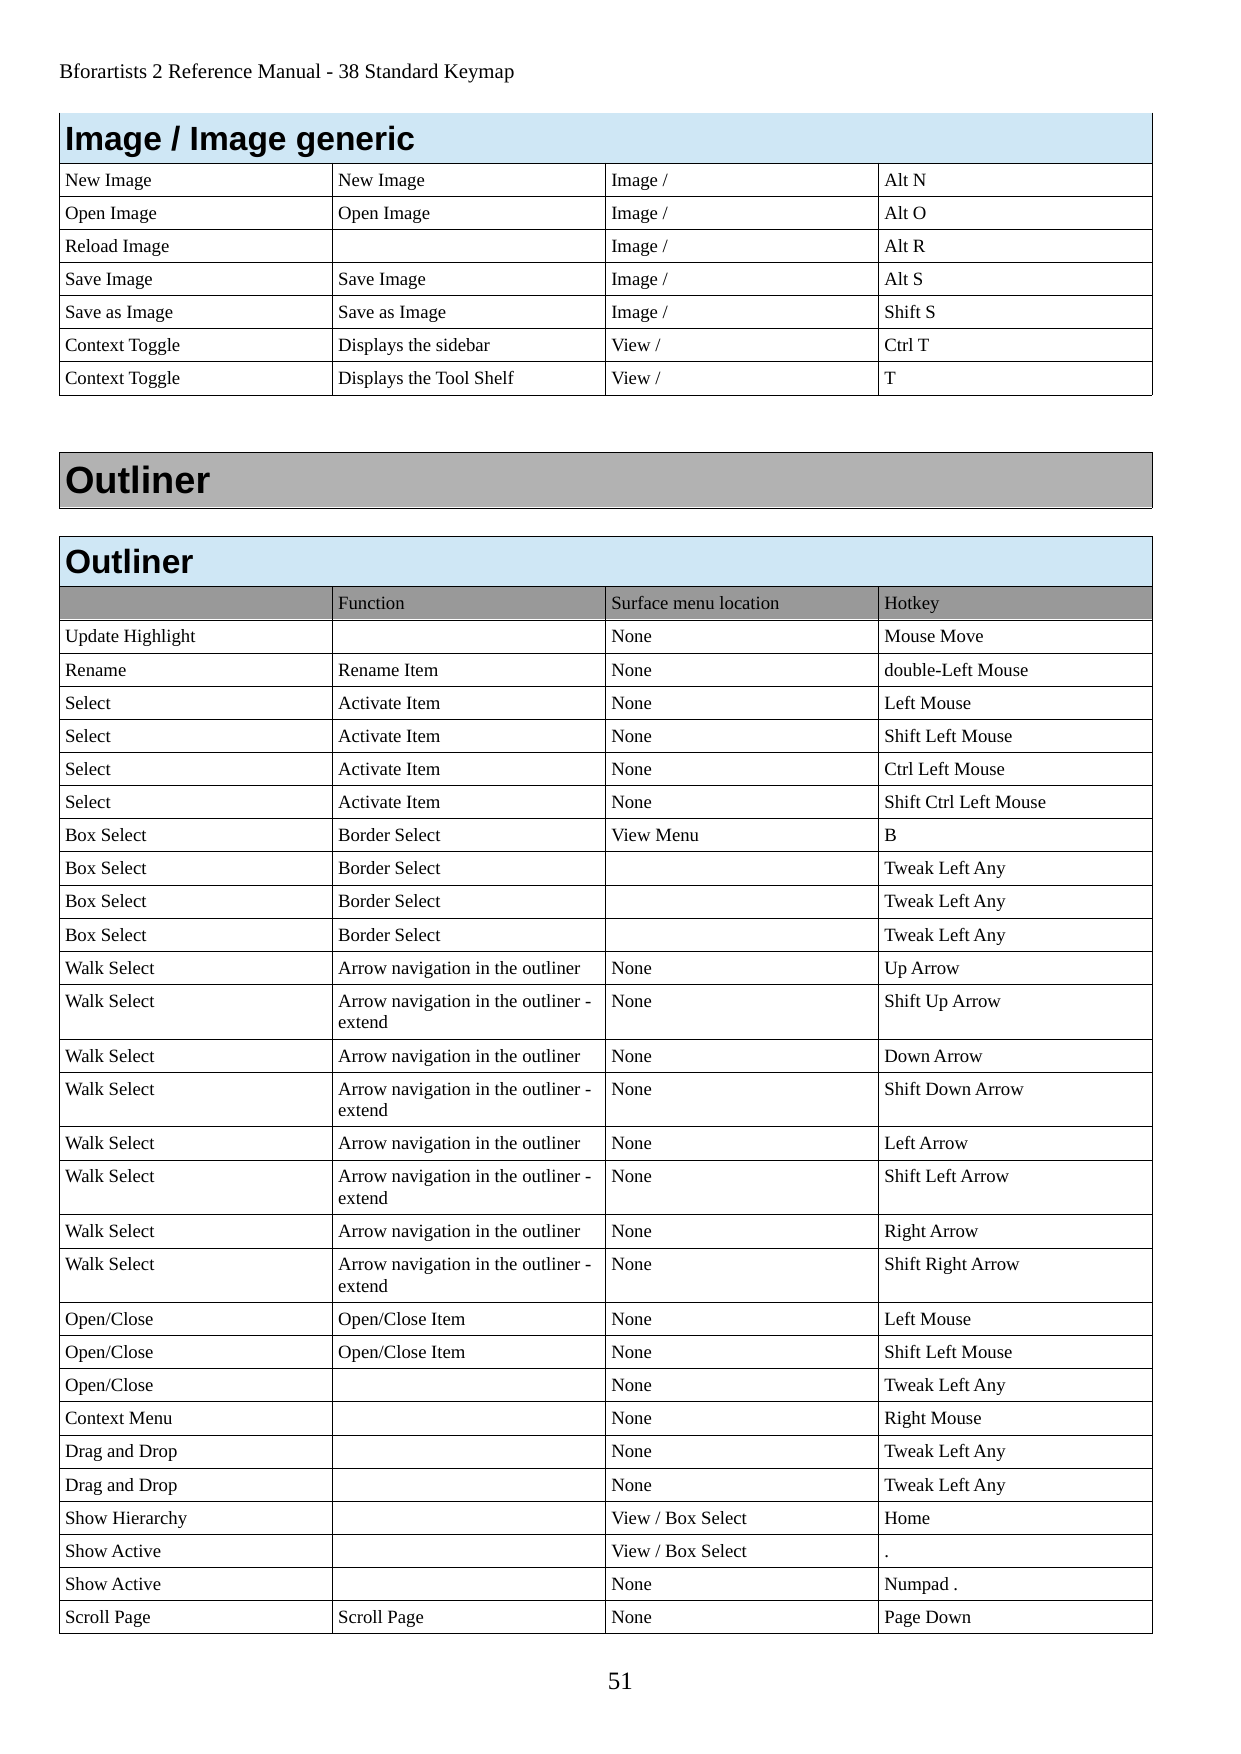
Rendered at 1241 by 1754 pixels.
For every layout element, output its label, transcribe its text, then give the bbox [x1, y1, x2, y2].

table_cell Alt R [879, 230, 1152, 262]
table_cell Shift S [879, 296, 1152, 328]
table_cell Left Mouse [879, 687, 1152, 719]
table_cell Open/Close [60, 1303, 332, 1335]
table_cell [333, 1436, 605, 1468]
table_cell View / Box Select [606, 1535, 878, 1567]
table_cell Tweak Left Any [879, 852, 1152, 884]
table_cell Right Mouse [879, 1402, 1152, 1434]
table_cell Context Toggle [60, 329, 332, 361]
table_cell B [879, 819, 1152, 851]
table_cell Rename Item [333, 654, 605, 686]
table_cell None [606, 753, 878, 785]
table_cell Save Image [333, 263, 605, 295]
table_cell Arrow navigation in the outliner - extend [333, 985, 605, 1039]
table_cell Up Arrow [879, 952, 1152, 984]
table_cell [333, 1535, 605, 1567]
table_cell Drag and Drop [60, 1469, 332, 1501]
table_cell None [606, 1469, 878, 1501]
table_cell New Image [333, 164, 605, 196]
table_cell Scroll Page [60, 1601, 332, 1633]
table_cell Shift Left Arrow [879, 1161, 1152, 1214]
table_cell Shift Right Arrow [879, 1249, 1152, 1302]
table_cell Right Arrow [879, 1215, 1152, 1247]
table_cell View / [606, 329, 878, 361]
table_cell None [606, 621, 878, 653]
table_cell Displays the sidebar [333, 329, 605, 361]
table_cell Walk Select [60, 985, 332, 1039]
table_cell Ctrl T [879, 329, 1152, 361]
table_cell Activate Item [333, 720, 605, 752]
table_cell [60, 587, 332, 619]
table_cell View Menu [606, 819, 878, 851]
table_cell None [606, 654, 878, 686]
table_cell [606, 886, 878, 918]
table_cell Tweak Left Any [879, 919, 1152, 951]
table_cell Arrow navigation in the outliner - extend [333, 1073, 605, 1126]
table_cell Shift Left Mouse [879, 1336, 1152, 1368]
table_cell Shift Down Arrow [879, 1073, 1152, 1126]
table_cell Hotkey [879, 587, 1152, 619]
table_cell Shift Up Arrow [879, 985, 1152, 1039]
table_cell Save as Image [60, 296, 332, 328]
table_header Image / Image generic [60, 113, 1152, 163]
table_cell Activate Item [333, 687, 605, 719]
table_cell Displays the Tool Shelf [333, 362, 605, 394]
table_cell Select [60, 720, 332, 752]
table_cell Border Select [333, 852, 605, 884]
table_cell Walk Select [60, 1073, 332, 1126]
table_cell [606, 919, 878, 951]
table_cell None [606, 1249, 878, 1302]
table_cell Left Mouse [879, 1303, 1152, 1335]
table_cell Save as Image [333, 296, 605, 328]
table_cell Alt N [879, 164, 1152, 196]
table_cell Border Select [333, 819, 605, 851]
table_cell [333, 1568, 605, 1600]
table_cell Down Arrow [879, 1040, 1152, 1072]
table_cell [606, 852, 878, 884]
table_cell None [606, 952, 878, 984]
table_cell Select [60, 786, 332, 818]
table_cell Image / [606, 263, 878, 295]
table_cell Box Select [60, 919, 332, 951]
table_cell Ctrl Left Mouse [879, 753, 1152, 785]
table_cell Walk Select [60, 952, 332, 984]
table_cell Arrow navigation in the outliner [333, 1215, 605, 1247]
table_cell Left Arrow [879, 1127, 1152, 1159]
table_cell Image / [606, 230, 878, 262]
table_cell None [606, 1303, 878, 1335]
table_cell Surface menu location [606, 587, 878, 619]
table_cell View / [606, 362, 878, 394]
table_cell Open/Close [60, 1369, 332, 1401]
table_cell Show Active [60, 1535, 332, 1567]
table_cell None [606, 985, 878, 1039]
table_header Outliner [60, 537, 1152, 586]
table_cell None [606, 1073, 878, 1126]
table_cell Show Hierarchy [60, 1502, 332, 1534]
table_cell Box Select [60, 886, 332, 918]
table_cell None [606, 786, 878, 818]
table_cell None [606, 1369, 878, 1401]
table_cell Open Image [333, 197, 605, 229]
table_cell Activate Item [333, 786, 605, 818]
table_cell None [606, 1127, 878, 1159]
table_cell [333, 1469, 605, 1501]
table_cell Image / [606, 197, 878, 229]
table_cell Image / [606, 296, 878, 328]
table_cell None [606, 1215, 878, 1247]
table_cell Tweak Left Any [879, 1436, 1152, 1468]
table_cell Walk Select [60, 1249, 332, 1302]
table_cell None [606, 687, 878, 719]
table_cell T [879, 362, 1152, 394]
table_cell Tweak Left Any [879, 886, 1152, 918]
table_cell Scroll Page [333, 1601, 605, 1633]
table_cell None [606, 1336, 878, 1368]
table_cell Select [60, 687, 332, 719]
table_cell Reload Image [60, 230, 332, 262]
table_cell Select [60, 753, 332, 785]
table_cell [333, 1402, 605, 1434]
table_cell Context Menu [60, 1402, 332, 1434]
table_cell Alt O [879, 197, 1152, 229]
table_cell Rename [60, 654, 332, 686]
table_cell Box Select [60, 852, 332, 884]
table_cell Shift Ctrl Left Mouse [879, 786, 1152, 818]
table_cell Activate Item [333, 753, 605, 785]
table_cell Save Image [60, 263, 332, 295]
table_cell None [606, 1601, 878, 1633]
table_cell Numpad . [879, 1568, 1152, 1600]
table_cell double-Left Mouse [879, 654, 1152, 686]
table_cell Walk Select [60, 1161, 332, 1214]
table_header Outliner [60, 453, 1152, 507]
table_cell [333, 1502, 605, 1534]
table_cell Open/Close Item [333, 1336, 605, 1368]
table_cell [333, 1369, 605, 1401]
table_cell Border Select [333, 919, 605, 951]
table_cell Box Select [60, 819, 332, 851]
table_cell Image / [606, 164, 878, 196]
table_cell None [606, 1161, 878, 1214]
table_cell [333, 621, 605, 653]
table_cell Walk Select [60, 1215, 332, 1247]
table_cell Home [879, 1502, 1152, 1534]
table_cell Mouse Move [879, 621, 1152, 653]
table_cell New Image [60, 164, 332, 196]
table_cell Shift Left Mouse [879, 720, 1152, 752]
table_cell Page Down [879, 1601, 1152, 1633]
table_cell Arrow navigation in the outliner [333, 1127, 605, 1159]
table_cell View / Box Select [606, 1502, 878, 1534]
table_cell None [606, 1040, 878, 1072]
table_cell None [606, 1568, 878, 1600]
table_cell None [606, 1436, 878, 1468]
table_cell Function [333, 587, 605, 619]
table_cell None [606, 720, 878, 752]
table_cell Arrow navigation in the outliner - extend [333, 1249, 605, 1302]
table_cell Open/Close [60, 1336, 332, 1368]
table_cell Border Select [333, 886, 605, 918]
table_cell Walk Select [60, 1040, 332, 1072]
table_cell Tweak Left Any [879, 1469, 1152, 1501]
table_cell Context Toggle [60, 362, 332, 394]
table_cell Arrow navigation in the outliner [333, 952, 605, 984]
table_cell Tweak Left Any [879, 1369, 1152, 1401]
table_cell [333, 230, 605, 262]
table_cell Arrow navigation in the outliner - extend [333, 1161, 605, 1214]
table_cell Show Active [60, 1568, 332, 1600]
table_cell Open Image [60, 197, 332, 229]
table_cell None [606, 1402, 878, 1434]
table_cell Walk Select [60, 1127, 332, 1159]
table_cell Open/Close Item [333, 1303, 605, 1335]
table_cell Arrow navigation in the outliner [333, 1040, 605, 1072]
table_cell Update Highlight [60, 621, 332, 653]
table_cell Drag and Drop [60, 1436, 332, 1468]
table_cell . [879, 1535, 1152, 1567]
table_cell Alt S [879, 263, 1152, 295]
